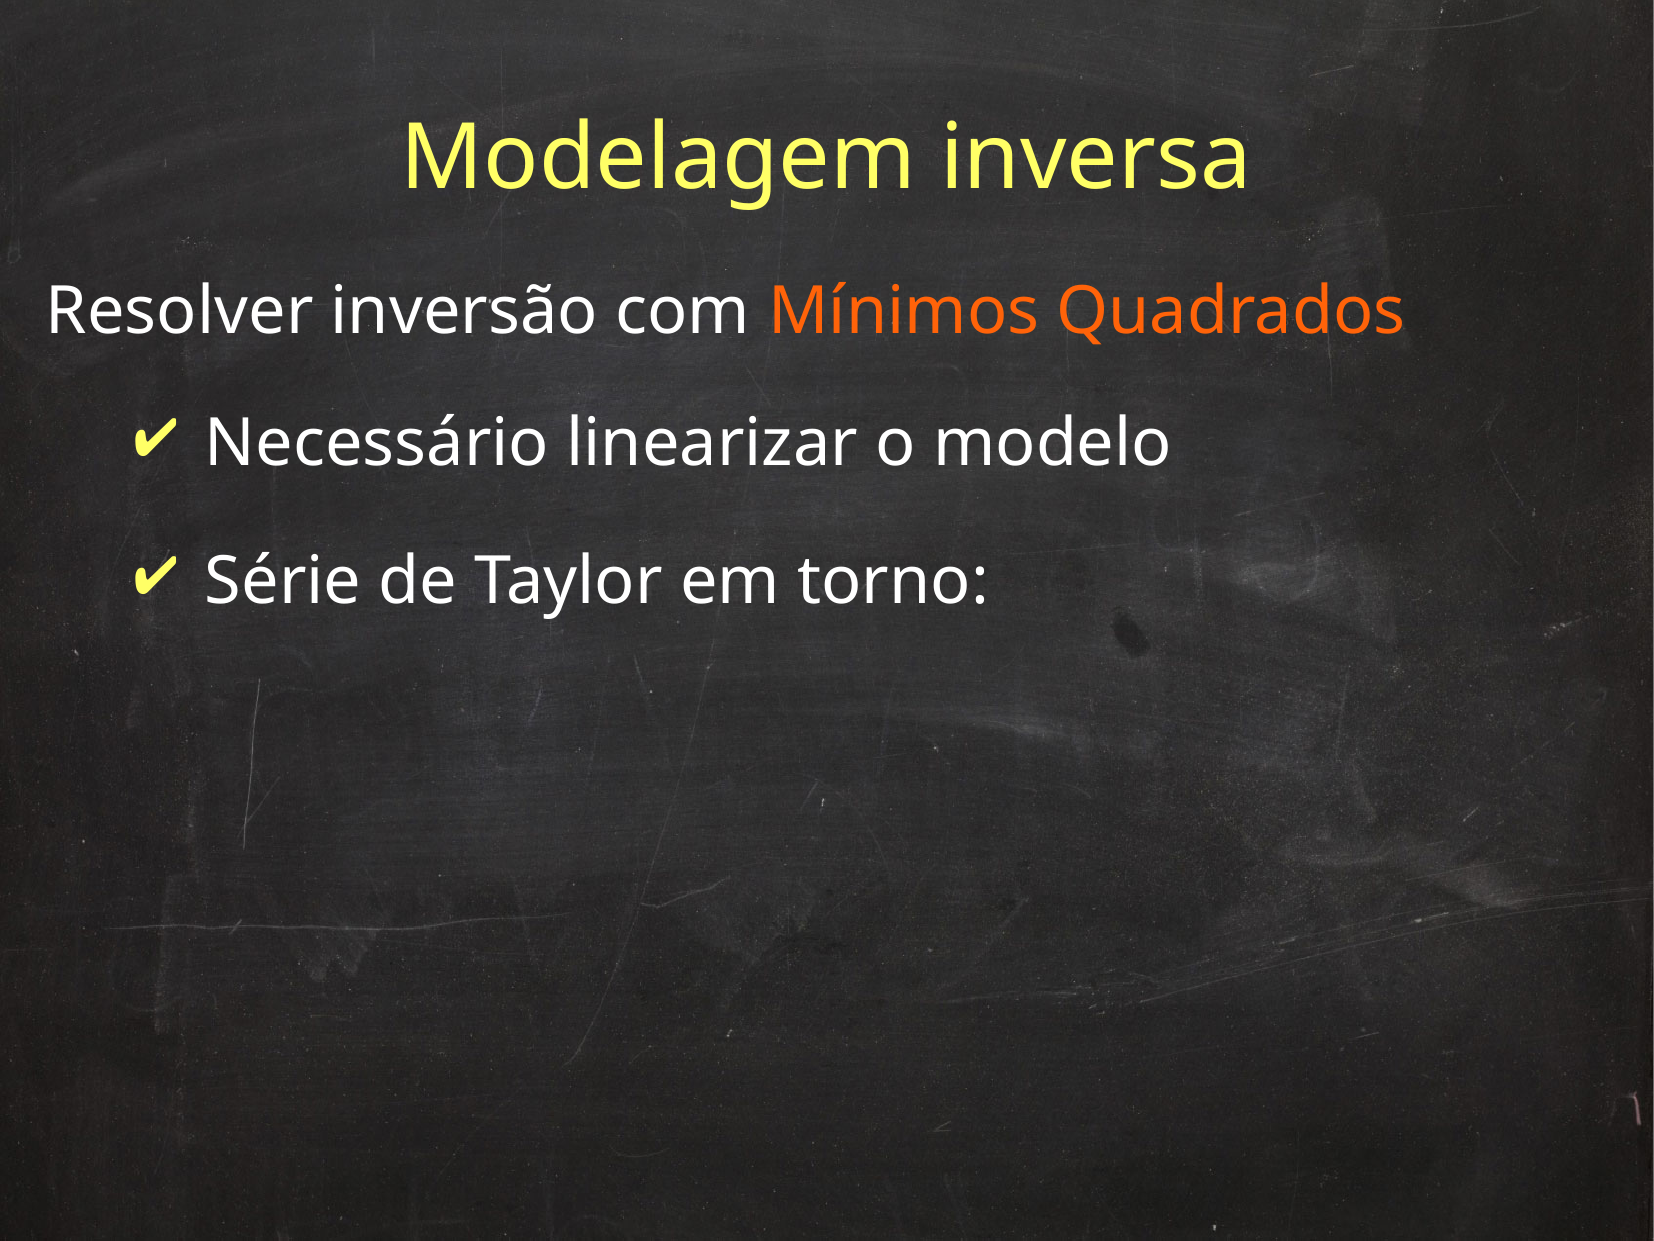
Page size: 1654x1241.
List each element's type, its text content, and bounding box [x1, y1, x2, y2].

picture [0, 0, 1654, 1241]
title Modelagem inversa [82, 49, 1571, 257]
list Resolver inversão com Mínimos Quadrados Necessário linearizar o modelo Série de Taylor em torno: [45, 262, 1613, 1201]
